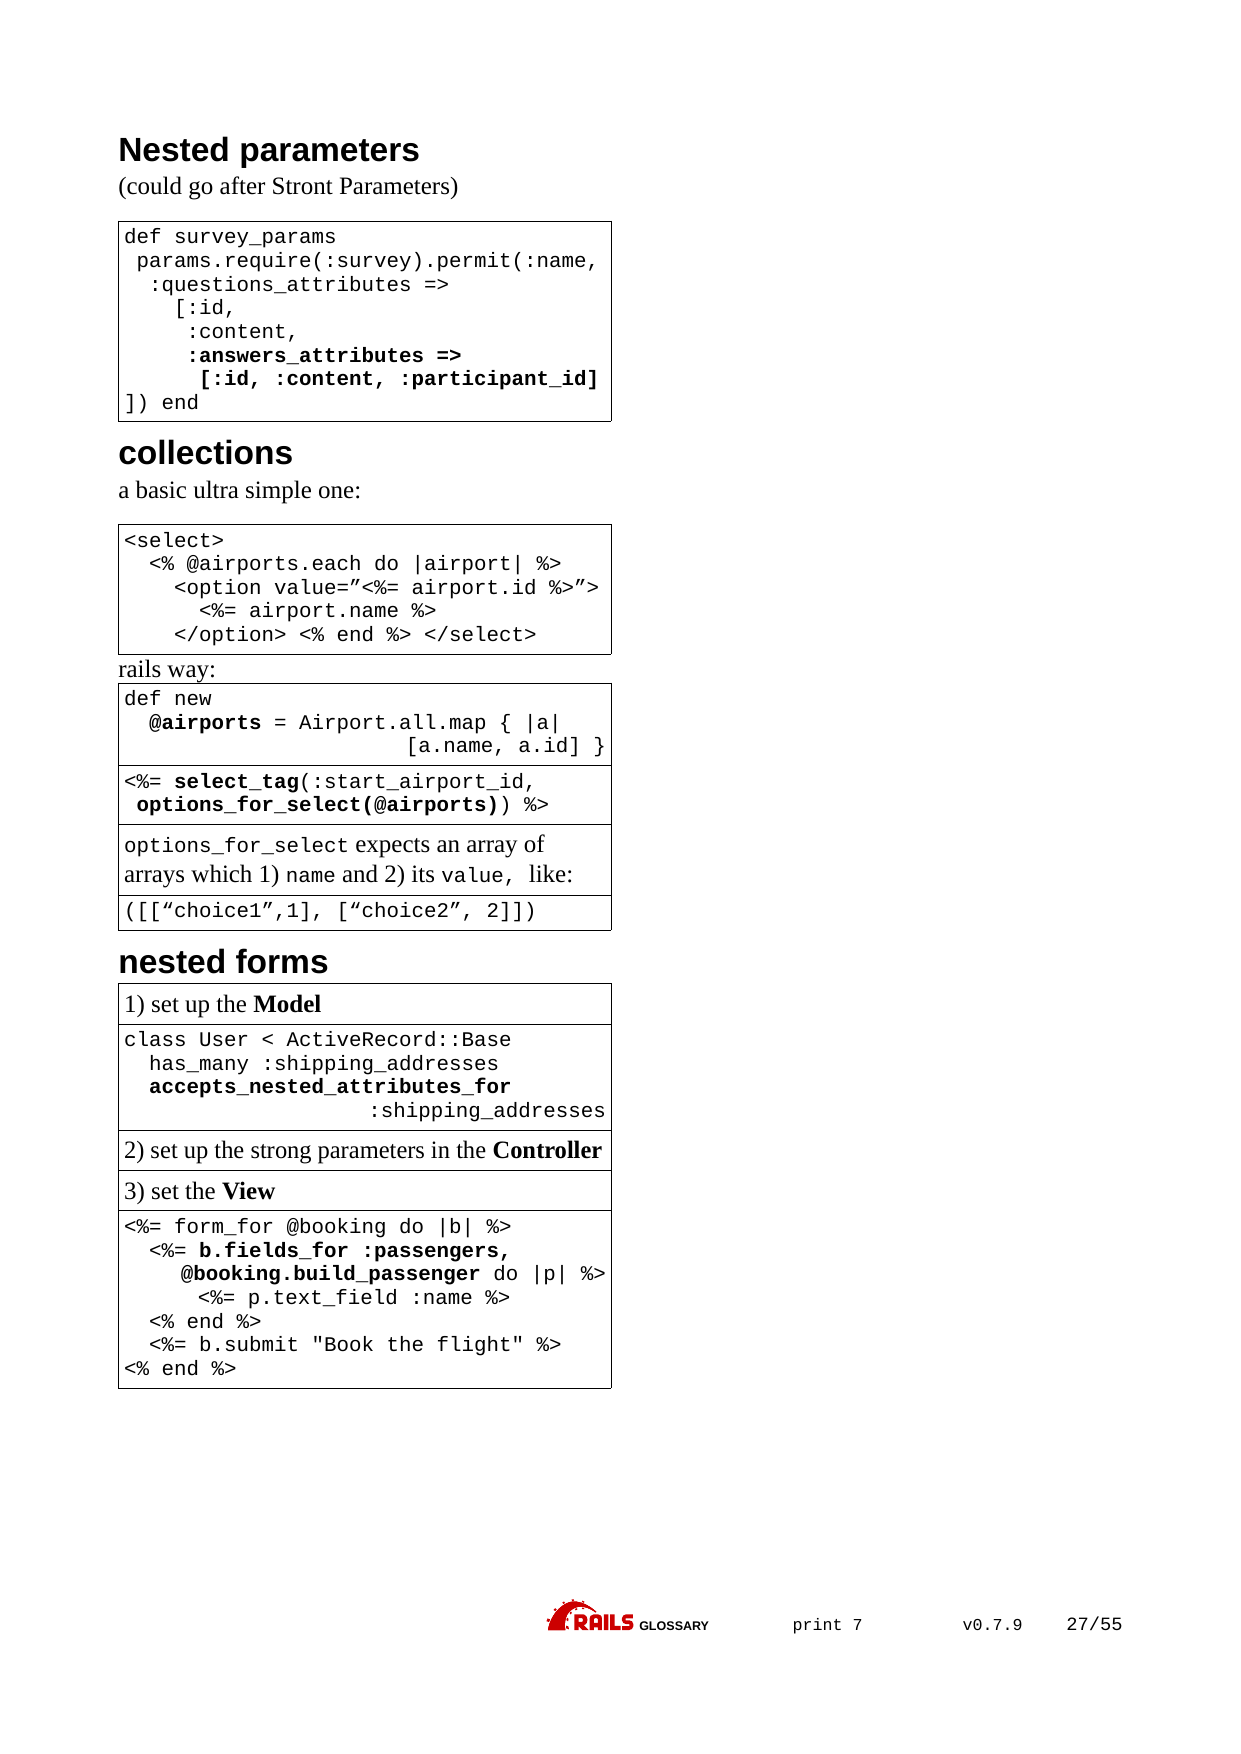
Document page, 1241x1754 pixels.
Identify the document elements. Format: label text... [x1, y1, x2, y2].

text a basic ultra simple one: [118, 475, 611, 503]
text rails way: [118, 655, 611, 682]
subtitle nested forms [118, 942, 611, 980]
table_header def new @airports = Airport.all.map { |a| [a.name, a.id] } [119, 684, 611, 765]
table_cell 2) set up the strong parameters in the Controller [119, 1131, 611, 1170]
table_cell 3) set the View [119, 1171, 611, 1210]
text (could go after Stront Parameters) [118, 171, 611, 200]
table_header <%= form_for @booking do |b| %> <%= b.fields_for :passengers, @booking.build_passenger do |p| %> <%= p.text_field :name %> <% end %> <%= b.submit "Book the flight" %> <% end %> [119, 1211, 611, 1387]
table_header def survey_params params.require(:survey).permit(:name, :questions_attributes => [:id, :content, :answers_attributes => [:id, :content, :participant_id] ]) end [119, 222, 611, 421]
table_header <select> <% @airports.each do |airport| %> <option value=”<%= airport.id %>”> <%= airport.name %> </option> <% end %> </select> [119, 525, 611, 653]
table_cell class User < ActiveRecord::Base has_many :shipping_addresses accepts_nested_attributes_for :shipping_addresses [119, 1025, 611, 1129]
table_cell <%= select_tag(:start_airport_id, options_for_select(@airports)) %> [119, 766, 611, 824]
subtitle Nested parameters [118, 130, 611, 168]
table_cell options_for_select expects an array of arrays which 1) name and 2) its value, like: [119, 825, 611, 894]
table_header 1) set up the Model [119, 984, 611, 1023]
subtitle collections [118, 433, 611, 472]
table_cell ([[“choice1”,1], [“choice2”, 2]]) [119, 896, 611, 930]
